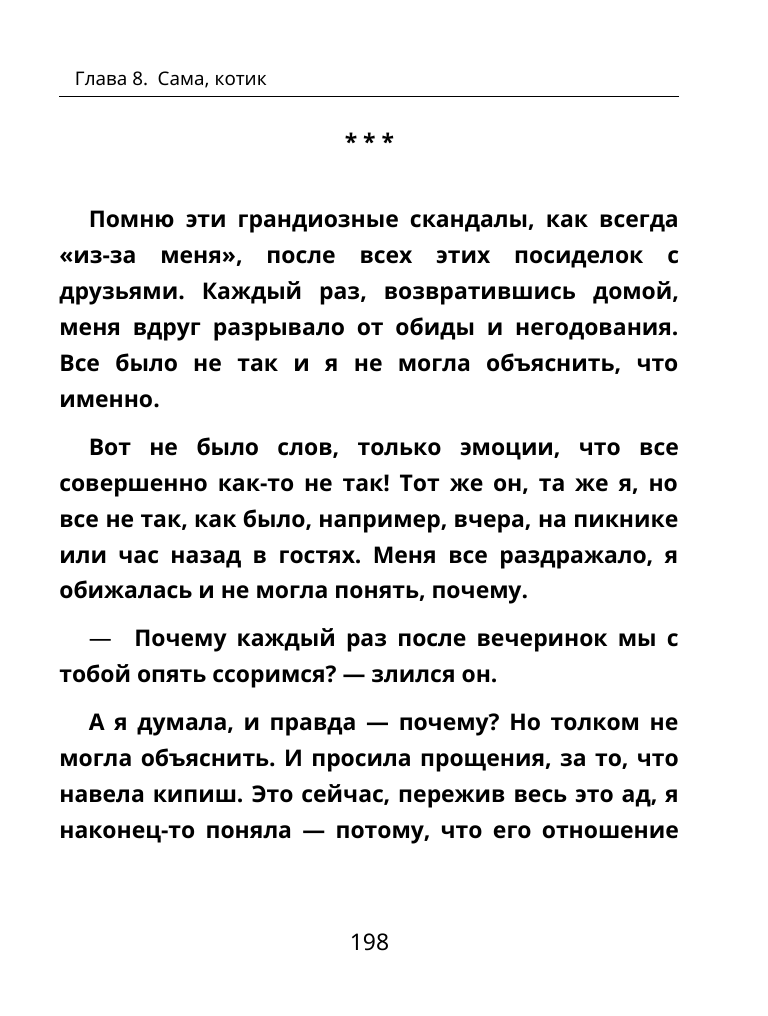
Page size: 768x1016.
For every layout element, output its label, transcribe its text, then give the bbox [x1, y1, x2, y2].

list Почему каждый раз после вечеринок мы с тобой опять ссоримся? — злился он. [59, 622, 679, 689]
text Вот не было слов, только эмоции, что все совершенно как-то не так! Тот же он, та же я, но все не так, как было, например, вчера, на пикнике или час назад в гостях. Меня все раздражало, я обижалась и не могла понять, почему. [59, 431, 679, 606]
text Помню эти грандиозные скандалы, как всегда «из-за меня», после всех этих посиделок с друзьями. Каждый раз, возвратившись домой, меня вдруг разрывало от обиды и негодования. Все было не так и я не могла объяснить, что именно. [59, 203, 679, 414]
text А я думала, и правда — почему? Но толком не могла объяснить. И просила прощения, за то, что навела кипиш. Это сейчас, пережив весь это ад, я наконец-то поняла — потому, что его отношение [59, 706, 679, 845]
subtitle * * * [59, 126, 679, 157]
